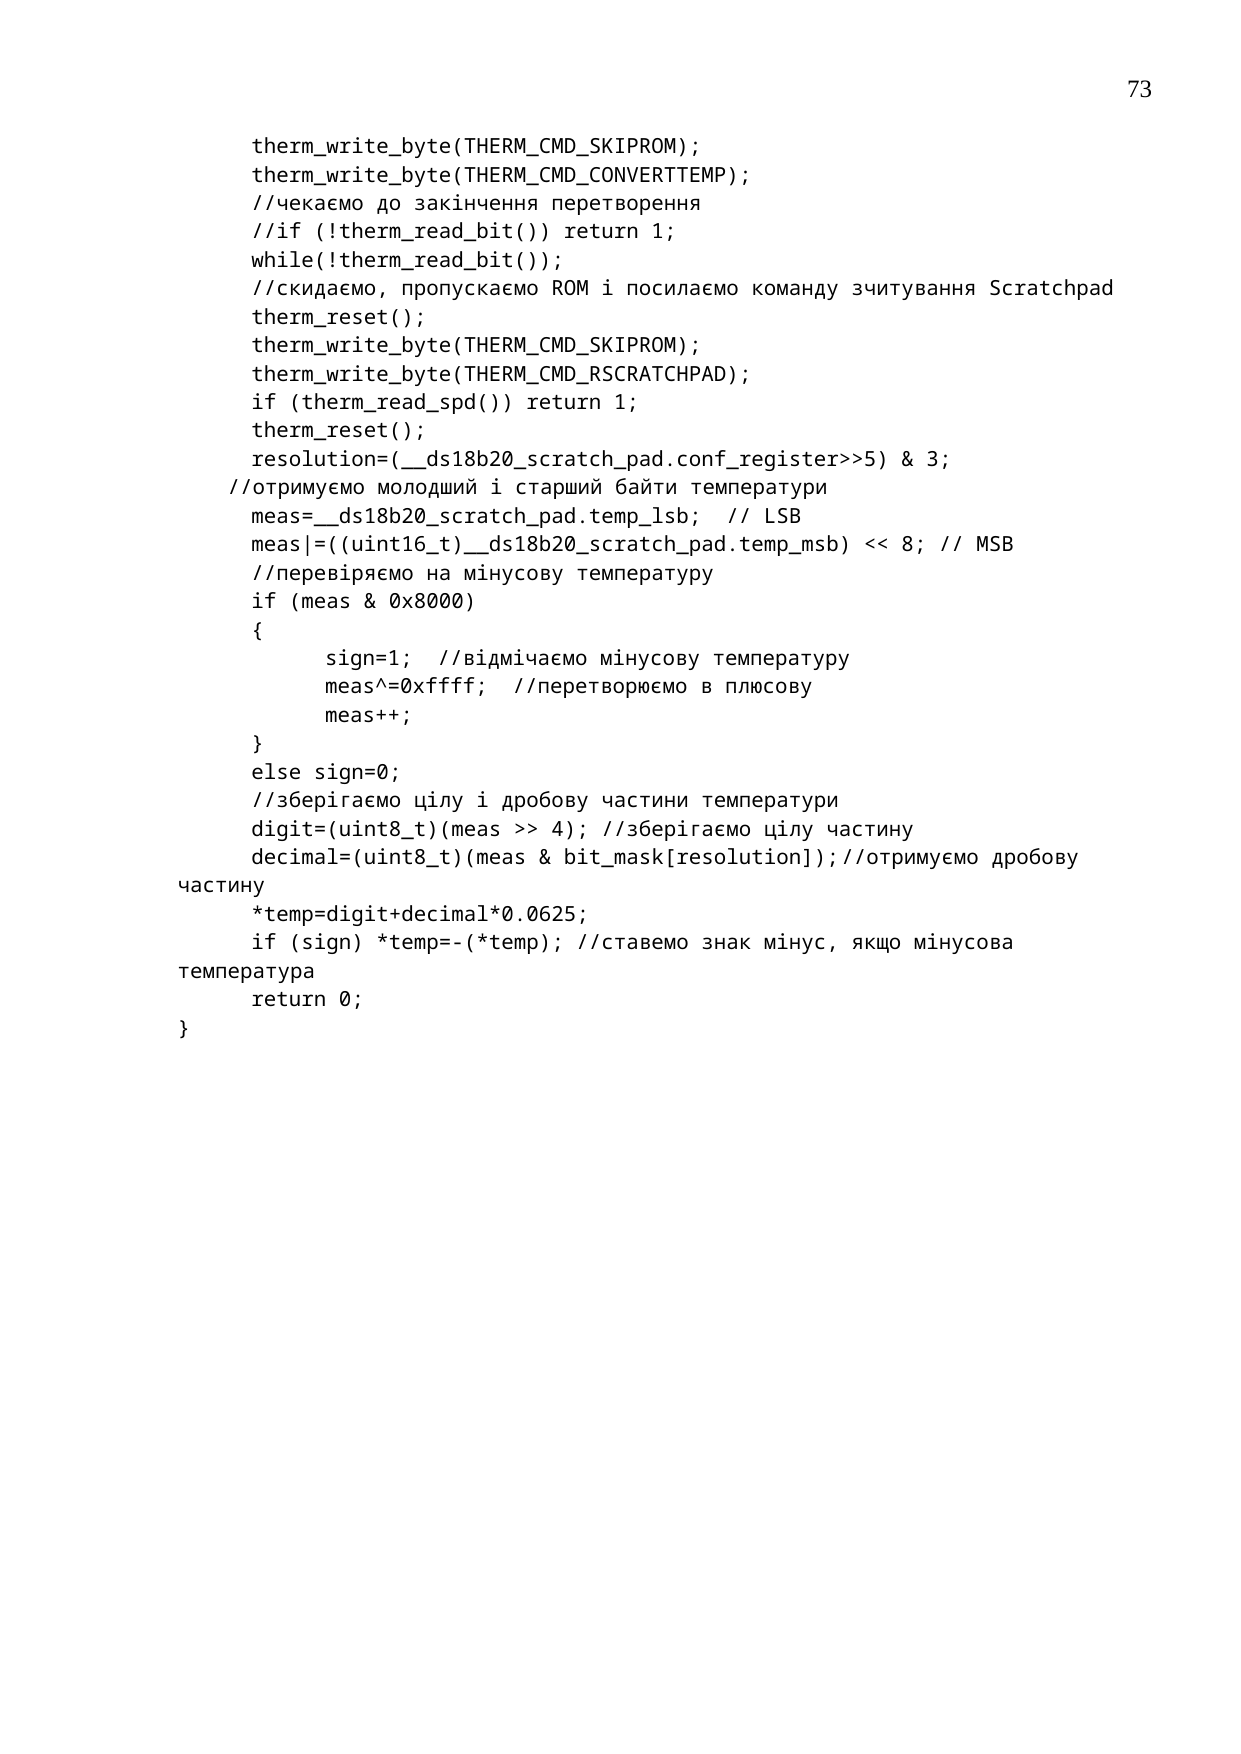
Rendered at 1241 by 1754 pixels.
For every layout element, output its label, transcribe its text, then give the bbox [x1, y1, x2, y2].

text if (sign) *temp=-(*temp); //ставемо знак мінус, якщо мінусова температура [177, 927, 1152, 984]
text //скидаємо, пропускаємо ROM і посилаємо команду зчитування Scratchpad [177, 273, 1152, 302]
text return 0; [177, 984, 1152, 1013]
text } [177, 728, 1152, 757]
text meas++; [177, 700, 1152, 728]
text meas|=((uint16_t)__ds18b20_scratch_pad.temp_msb) << 8; // MSB [177, 529, 1152, 558]
text //чекаємо до закінчення перетворення [177, 188, 1152, 217]
text resolution=(__ds18b20_scratch_pad.conf_register>>5) & 3; [177, 444, 1152, 472]
text therm_write_byte(THERM_CMD_SKIPROM); [177, 330, 1152, 359]
text sign=1; //відмічаємо мінусову температуру [177, 643, 1152, 672]
text if (therm_read_spd()) return 1; [177, 387, 1152, 416]
text decimal=(uint8_t)(meas & bit_mask[resolution]); //отримуємо дробову частину [177, 842, 1152, 899]
text else sign=0; [177, 757, 1152, 785]
text meas^=0xffff; //перетворюємо в плюсову [177, 672, 1152, 700]
text } [177, 1013, 1152, 1041]
text //перевіряємо на мінусову температуру [177, 558, 1152, 586]
text //if (!therm_read_bit()) return 1; [177, 217, 1152, 245]
text therm_write_byte(THERM_CMD_RSCRATCHPAD); [177, 359, 1152, 387]
text *temp=digit+decimal*0.0625; [177, 899, 1152, 927]
text meas=__ds18b20_scratch_pad.temp_lsb; // LSB [177, 501, 1152, 529]
text therm_reset(); [177, 302, 1152, 330]
text { [177, 615, 1152, 643]
text //отримуємо молодший і старший байти температури [177, 472, 1152, 501]
text digit=(uint8_t)(meas >> 4); //зберігаємо цілу частину [177, 814, 1152, 842]
text while(!therm_read_bit()); [177, 245, 1152, 273]
text therm_write_byte(THERM_CMD_CONVERTTEMP); [177, 160, 1152, 188]
text //зберігаємо цілу і дробову частини температури [177, 785, 1152, 814]
text therm_reset(); [177, 416, 1152, 444]
text if (meas & 0x8000) [177, 586, 1152, 615]
text therm_write_byte(THERM_CMD_SKIPROM); [177, 131, 1152, 160]
